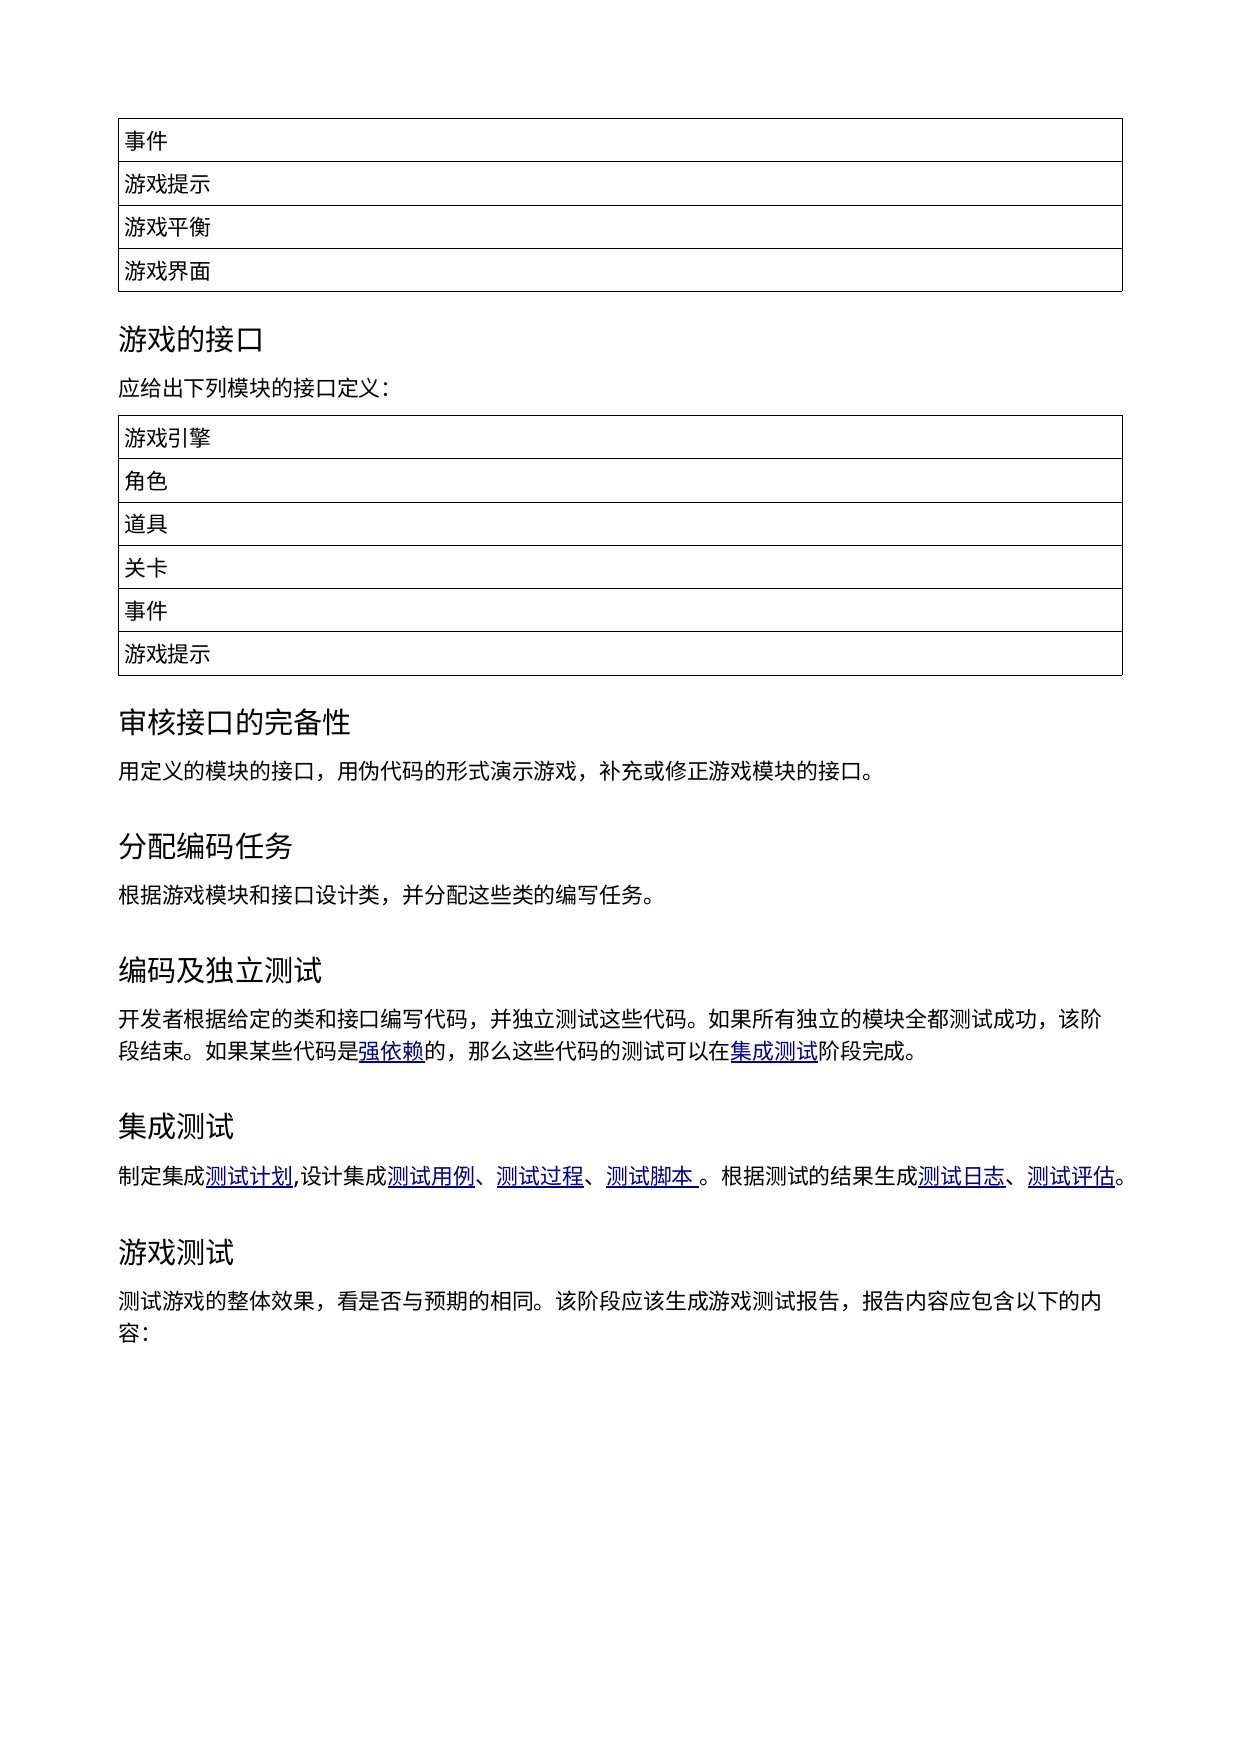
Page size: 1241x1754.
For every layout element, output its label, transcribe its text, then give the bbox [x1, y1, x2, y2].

text 根据游戏模块和接口设计类，并分配这些类的编写任务。 [118, 878, 1122, 910]
table_cell 角色 [119, 459, 1122, 502]
table_header 游戏引擎 [119, 416, 1122, 458]
text 测试游戏的整体效果，看是否与预期的相同。该阶段应该生成游戏测试报告，报告内容应包含以下的内容： [118, 1284, 1122, 1348]
table_cell 道具 [119, 503, 1122, 545]
subtitle 分配编码任务 [118, 823, 1122, 866]
text 用定义的模块的接口，用伪代码的形式演示游戏，补充或修正游戏模块的接口。 [118, 754, 1122, 786]
table_cell 事件 [119, 119, 1122, 161]
subtitle 游戏的接口 [118, 316, 1122, 358]
subtitle 游戏测试 [118, 1229, 1122, 1272]
subtitle 编码及独立测试 [118, 947, 1122, 990]
subtitle 集成测试 [118, 1103, 1122, 1146]
table_cell 游戏平衡 [119, 206, 1122, 248]
table_cell 游戏提示 [119, 632, 1122, 674]
text 应给出下列模块的接口定义： [118, 371, 1122, 403]
text 开发者根据给定的类和接口编写代码，并独立测试这些代码。如果所有独立的模块全都测试成功，该阶段结束。如果某些代码是强依赖的，那么这些代码的测试可以在集成测试阶段完成。 [118, 1002, 1122, 1066]
text 制定集成测试计划,设计集成测试用例、测试过程、测试脚本 。根据测试的结果生成测试日志、测试评估。 [118, 1158, 1122, 1192]
table_cell 游戏提示 [119, 162, 1122, 204]
table_cell 事件 [119, 589, 1122, 631]
table_cell 关卡 [119, 546, 1122, 588]
table_cell 游戏界面 [119, 249, 1122, 291]
subtitle 审核接口的完备性 [118, 699, 1122, 742]
